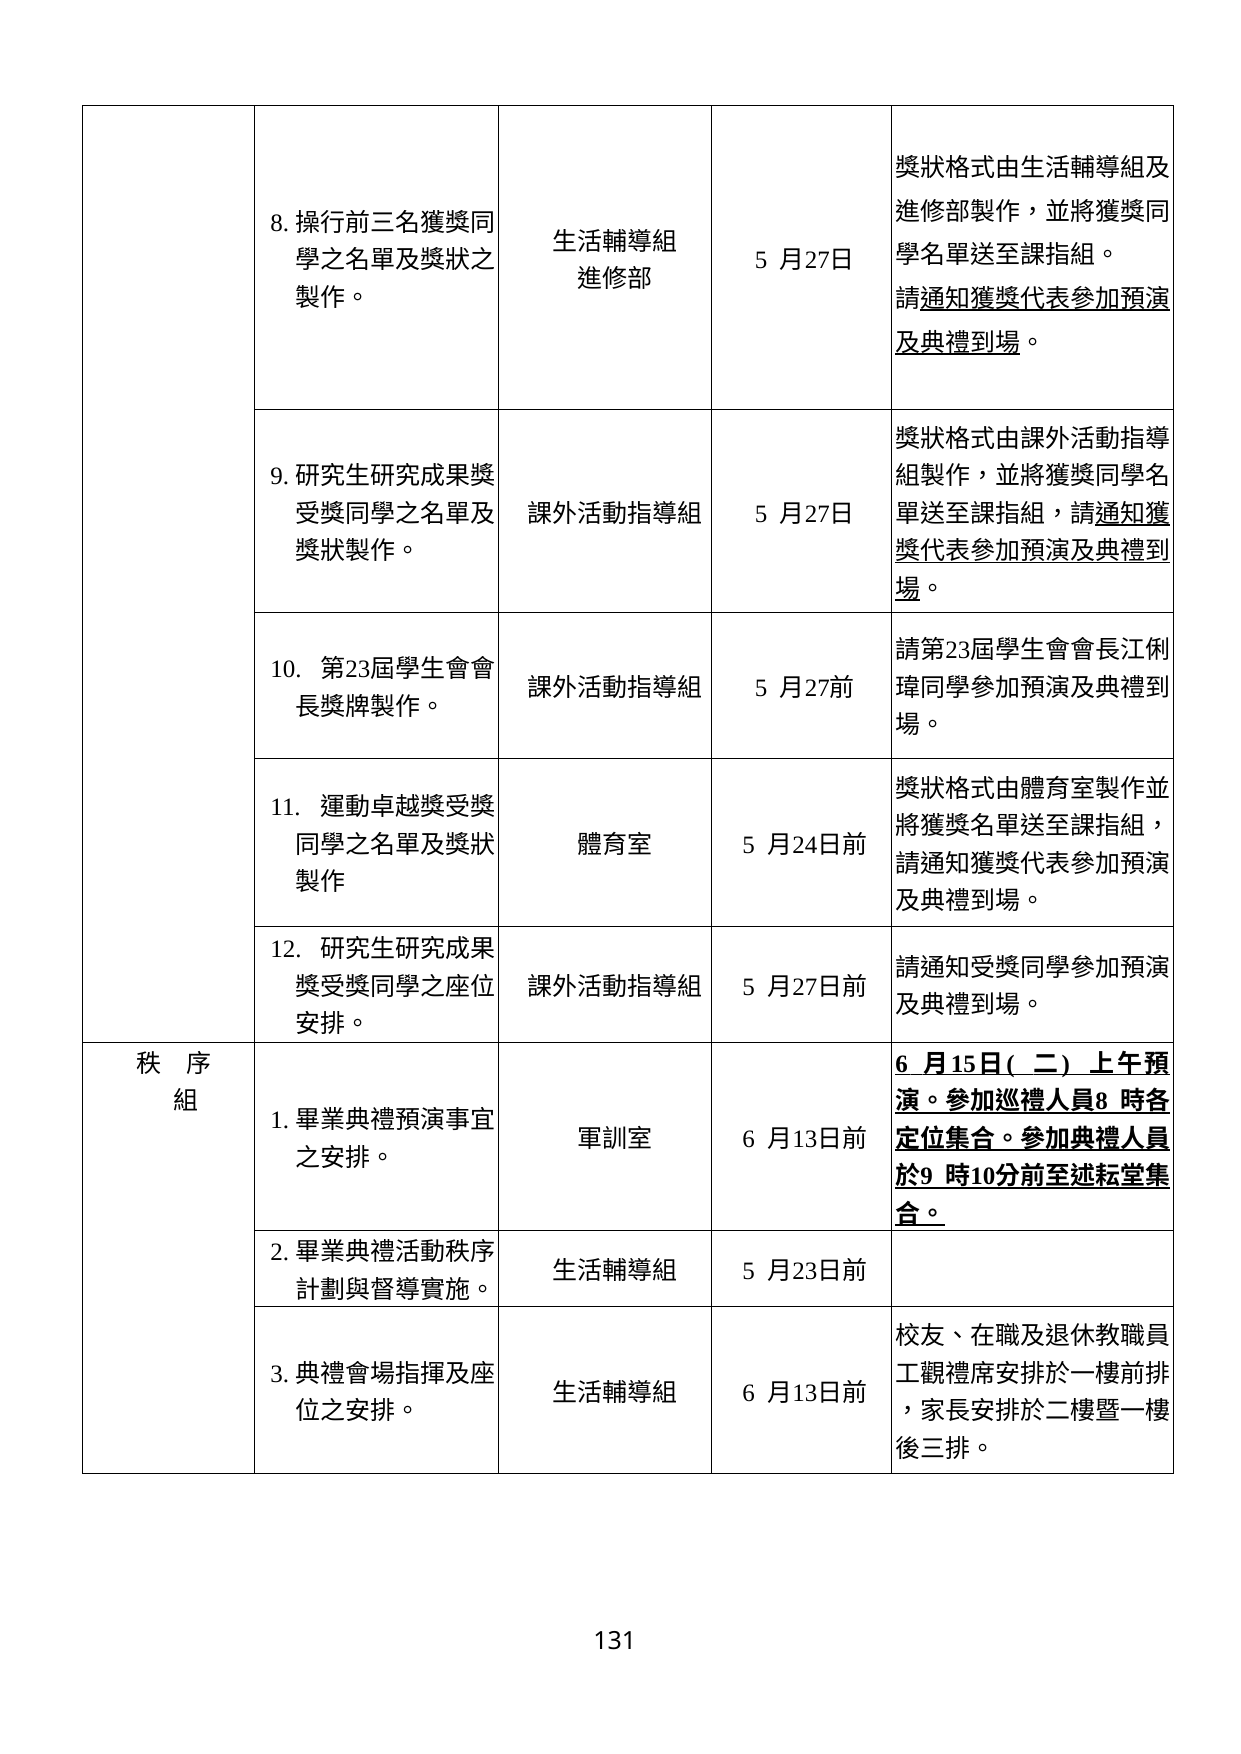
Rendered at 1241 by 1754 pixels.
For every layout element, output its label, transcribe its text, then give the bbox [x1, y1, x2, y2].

table_cell 12.研究生研究成果獎受獎同學之座位安排。 [255, 927, 498, 1042]
table_cell 生活輔導組 [499, 1307, 711, 1473]
table_cell 11.運動卓越獎受獎同學之名單及獎狀製作 [255, 759, 498, 926]
table_cell 獎狀格式由課外活動指導組製作，並將獲獎同學名單送至課指組，請通知獲獎代表參加預演及典禮到場。 [892, 410, 1173, 612]
table_cell 校友、在職及退休教職員 工觀禮席安排於一樓前排 ，家長安排於二樓暨一樓後三排。 [892, 1307, 1173, 1473]
table_cell 5月27日前 [712, 927, 891, 1042]
table_cell 生活輔導組 [499, 1231, 711, 1306]
table_cell 課外活動指導組 [499, 410, 711, 612]
table_cell 8.操行前三名獲獎同學之名單及獎狀之製作。 [255, 106, 498, 409]
table_cell 6月13日前 [712, 1307, 891, 1473]
table_cell 5月24日前 [712, 759, 891, 926]
table_cell 課外活動指導組 [499, 927, 711, 1042]
table_cell 5月23日前 [712, 1231, 891, 1306]
table_cell [892, 1231, 1173, 1306]
table_cell 6月15日(二)上午預演。參加巡禮人員8時各定位集合。參加典禮人員於9時10分前至述耘堂集合。 [892, 1043, 1173, 1230]
table_cell 秩序組 [83, 1043, 254, 1473]
table_cell 軍訓室 [499, 1043, 711, 1230]
table_cell 請通知受獎同學參加預演及典禮到場。 [892, 927, 1173, 1042]
table_cell 課外活動指導組 [499, 613, 711, 758]
table_cell 體育室 [499, 759, 711, 926]
table_cell 生活輔導組 進修部 [499, 106, 711, 409]
table_cell 3.典禮會場指揮及座位之安排。 [255, 1307, 498, 1473]
table_cell 5月27日 [712, 106, 891, 409]
table_cell 5月27前 [712, 613, 891, 758]
table_cell [83, 106, 254, 1042]
table_cell 9.研究生研究成果獎 受獎同學之名單及獎狀製作。 [255, 410, 498, 612]
table_cell 6月13日前 [712, 1043, 891, 1230]
table_cell 獎狀格式由生活輔導組及 進修部製作，並將獲獎同 學名單送至課指組。 請通知獲獎代表參加預演 及典禮到場。 [892, 106, 1173, 409]
table_cell 獎狀格式由體育室製作並將獲獎名單送至課指組，請通知獲獎代表參加預演 及典禮到場。 [892, 759, 1173, 926]
table_cell 請第23屆學生會會長江俐瑋同學參加預演及典禮到場。 [892, 613, 1173, 758]
table_cell 1.畢業典禮預演事宜之安排。 [255, 1043, 498, 1230]
table_cell 5月27日 [712, 410, 891, 612]
table_cell 10.第23屆學生會會長獎牌製作。 [255, 613, 498, 758]
table_cell 2.畢業典禮活動秩序計劃與督導實施。 [255, 1231, 498, 1306]
